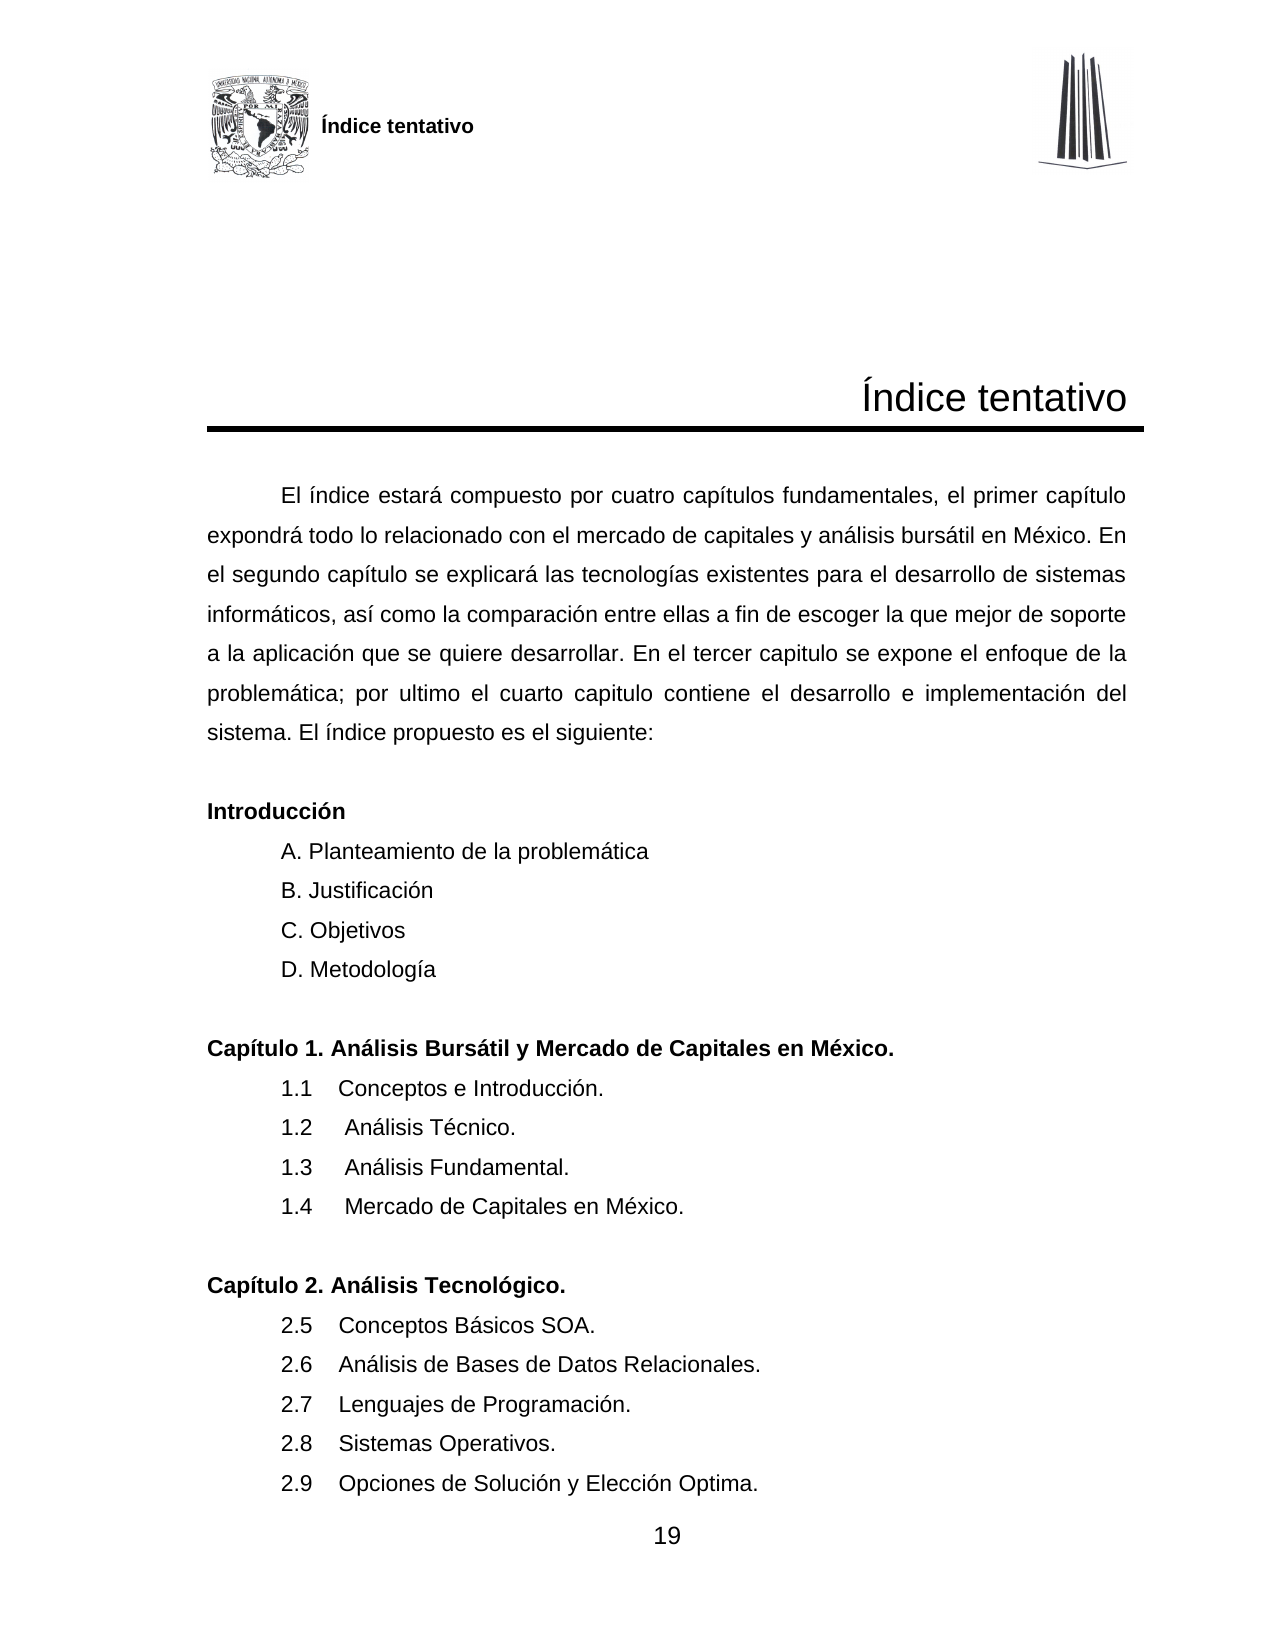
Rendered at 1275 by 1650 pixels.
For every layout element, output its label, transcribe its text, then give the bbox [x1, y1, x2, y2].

list 1.3 Análisis Fundamental. [281, 1154, 1127, 1180]
text D. Metodología [281, 956, 1127, 983]
list Opciones de Solución y Elección Optima. [281, 1469, 1127, 1496]
text Índice tentativo [207, 374, 1127, 420]
text A. Planteamiento de la problemática [281, 838, 1127, 864]
list Sistemas Operativos. [281, 1430, 1127, 1456]
list 1.1 Conceptos e Introducción. [281, 1075, 1127, 1101]
text Introducción [207, 798, 1127, 825]
list 1.2 Análisis Técnico. [281, 1114, 1127, 1141]
list Análisis de Bases de Datos Relacionales. [281, 1351, 1127, 1377]
text B. Justificación [281, 877, 1127, 904]
list 1.4 Mercado de Capitales en México. [281, 1193, 1127, 1219]
list Lenguajes de Programación. [281, 1391, 1127, 1417]
text El índice estará compuesto por cuatro capítulos fundamentales, el primer capítulo expondrá todo lo relacionado con el mercado de capitales y análisis bursátil en México. En el segundo capítulo se explicará las tecnologías existentes para el desarrollo de sistemas informáticos, así como la comparación entre ellas a fin de escoger la que mejor de soporte a la aplicación que se quiere desarrollar. En el tercer capitulo se expone el enfoque de la problemática; por ultimo el cuarto capitulo contiene el desarrollo e implementación del sistema. El índice propuesto es el siguiente: [207, 482, 1127, 746]
picture [1032, 47, 1134, 175]
text C. Objetivos [281, 917, 1127, 943]
list Conceptos Básicos SOA. [281, 1312, 1127, 1338]
text Capítulo 1. Análisis Bursátil y Mercado de Capitales en México. [207, 1035, 1127, 1062]
text Capítulo 2. Análisis Tecnológico. [207, 1272, 1127, 1298]
